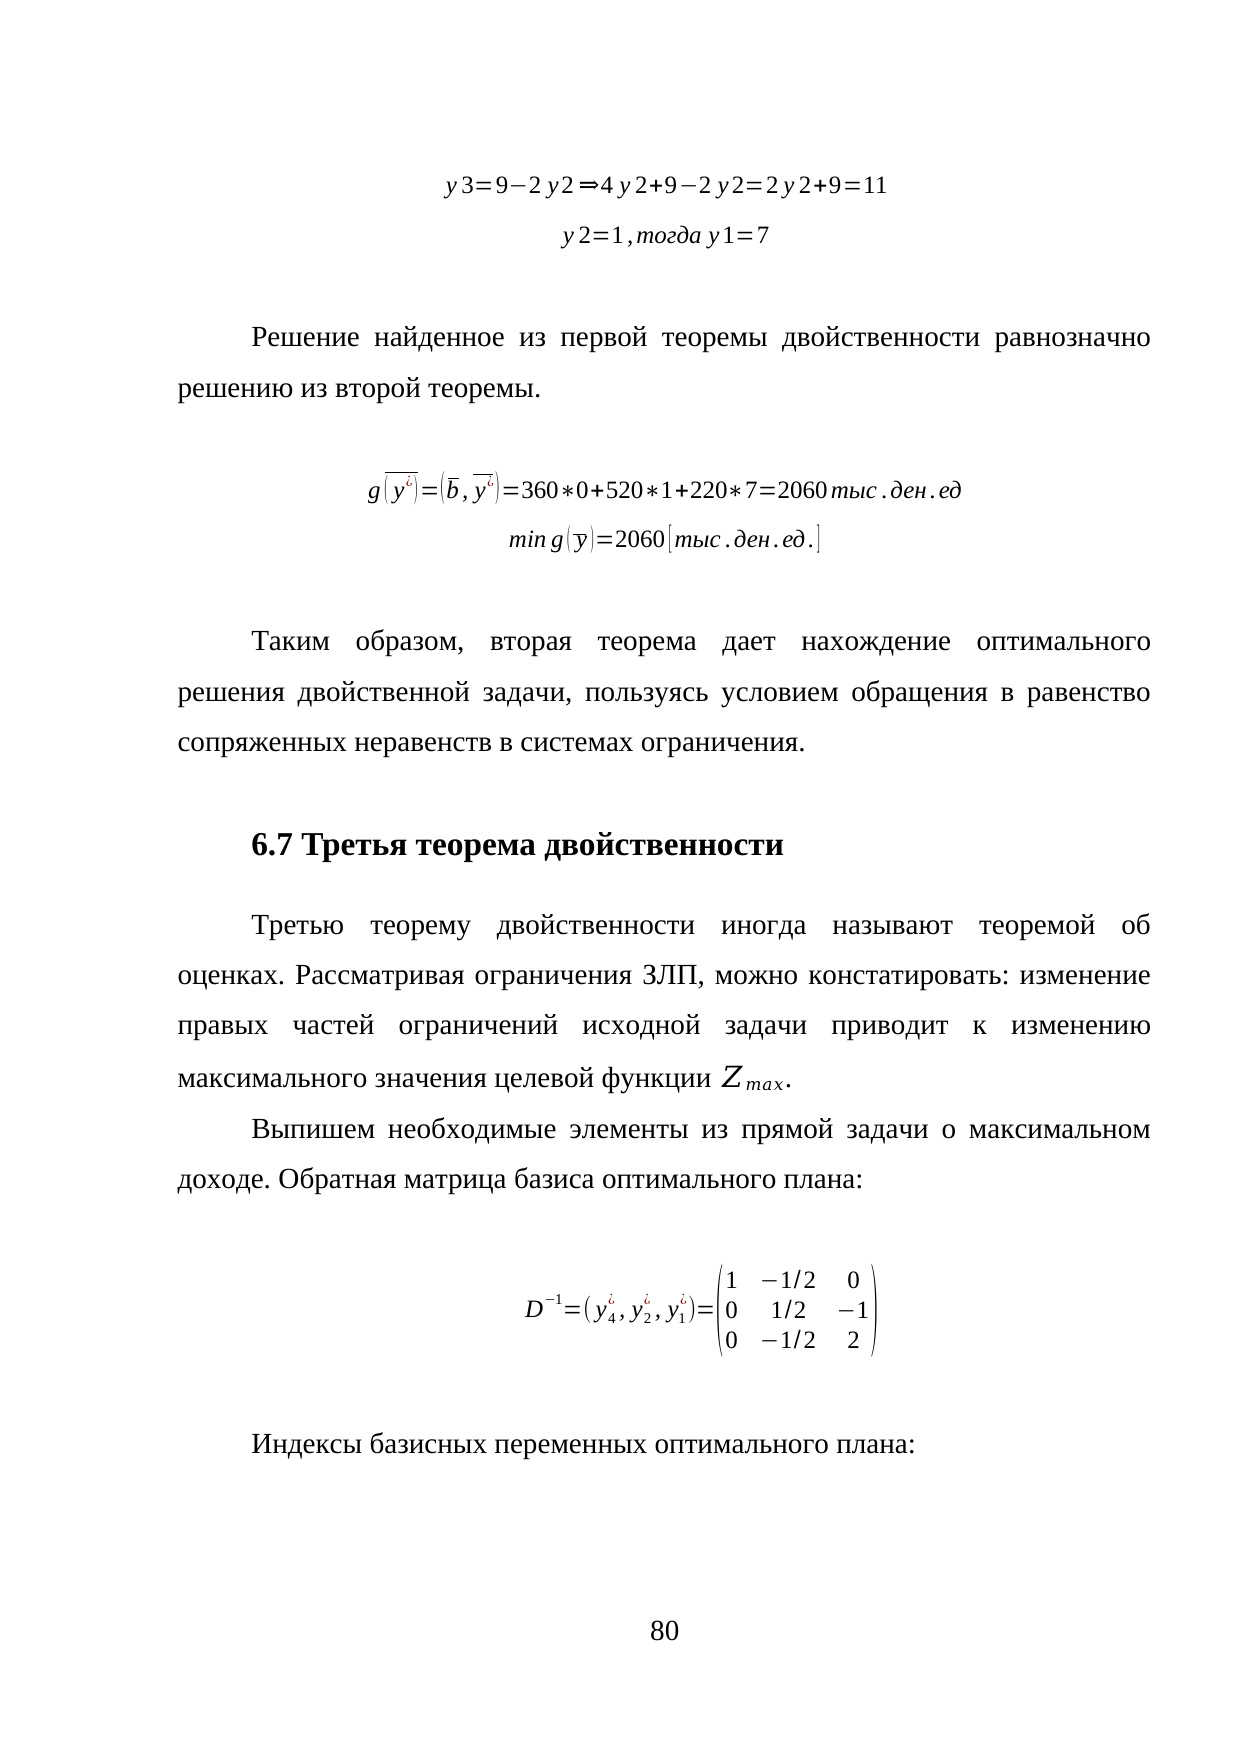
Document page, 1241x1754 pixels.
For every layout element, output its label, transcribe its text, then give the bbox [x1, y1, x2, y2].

text Индексы базисных переменных оптимального плана: [177, 1426, 1152, 1459]
text Таким образом, вторая теорема дает нахождение оптимального решения двойственной задачи, пользуясь условием обращения в равенство сопряженных неравенств в системах ограничения. [177, 623, 1152, 757]
text Выпишем необходимые элементы из прямой задачи о максимальном доходе. Обратная матрица базиса оптимального плана: [177, 1111, 1152, 1195]
subtitle 6.7 Третья теорема двойственности [177, 824, 1152, 863]
text Решение найденное из первой теоремы двойственности равнозначно решению из второй теоремы. [177, 319, 1152, 403]
text Третью теорему двойственности иногда называют теоремой об оценках. Рассматривая ограничения ЗЛП, можно констатировать: изменение правых частей ограничений исходной задачи приводит к изменению максимального значения целевой функции 𝑍𝑚𝑎𝑥. [177, 907, 1152, 1094]
